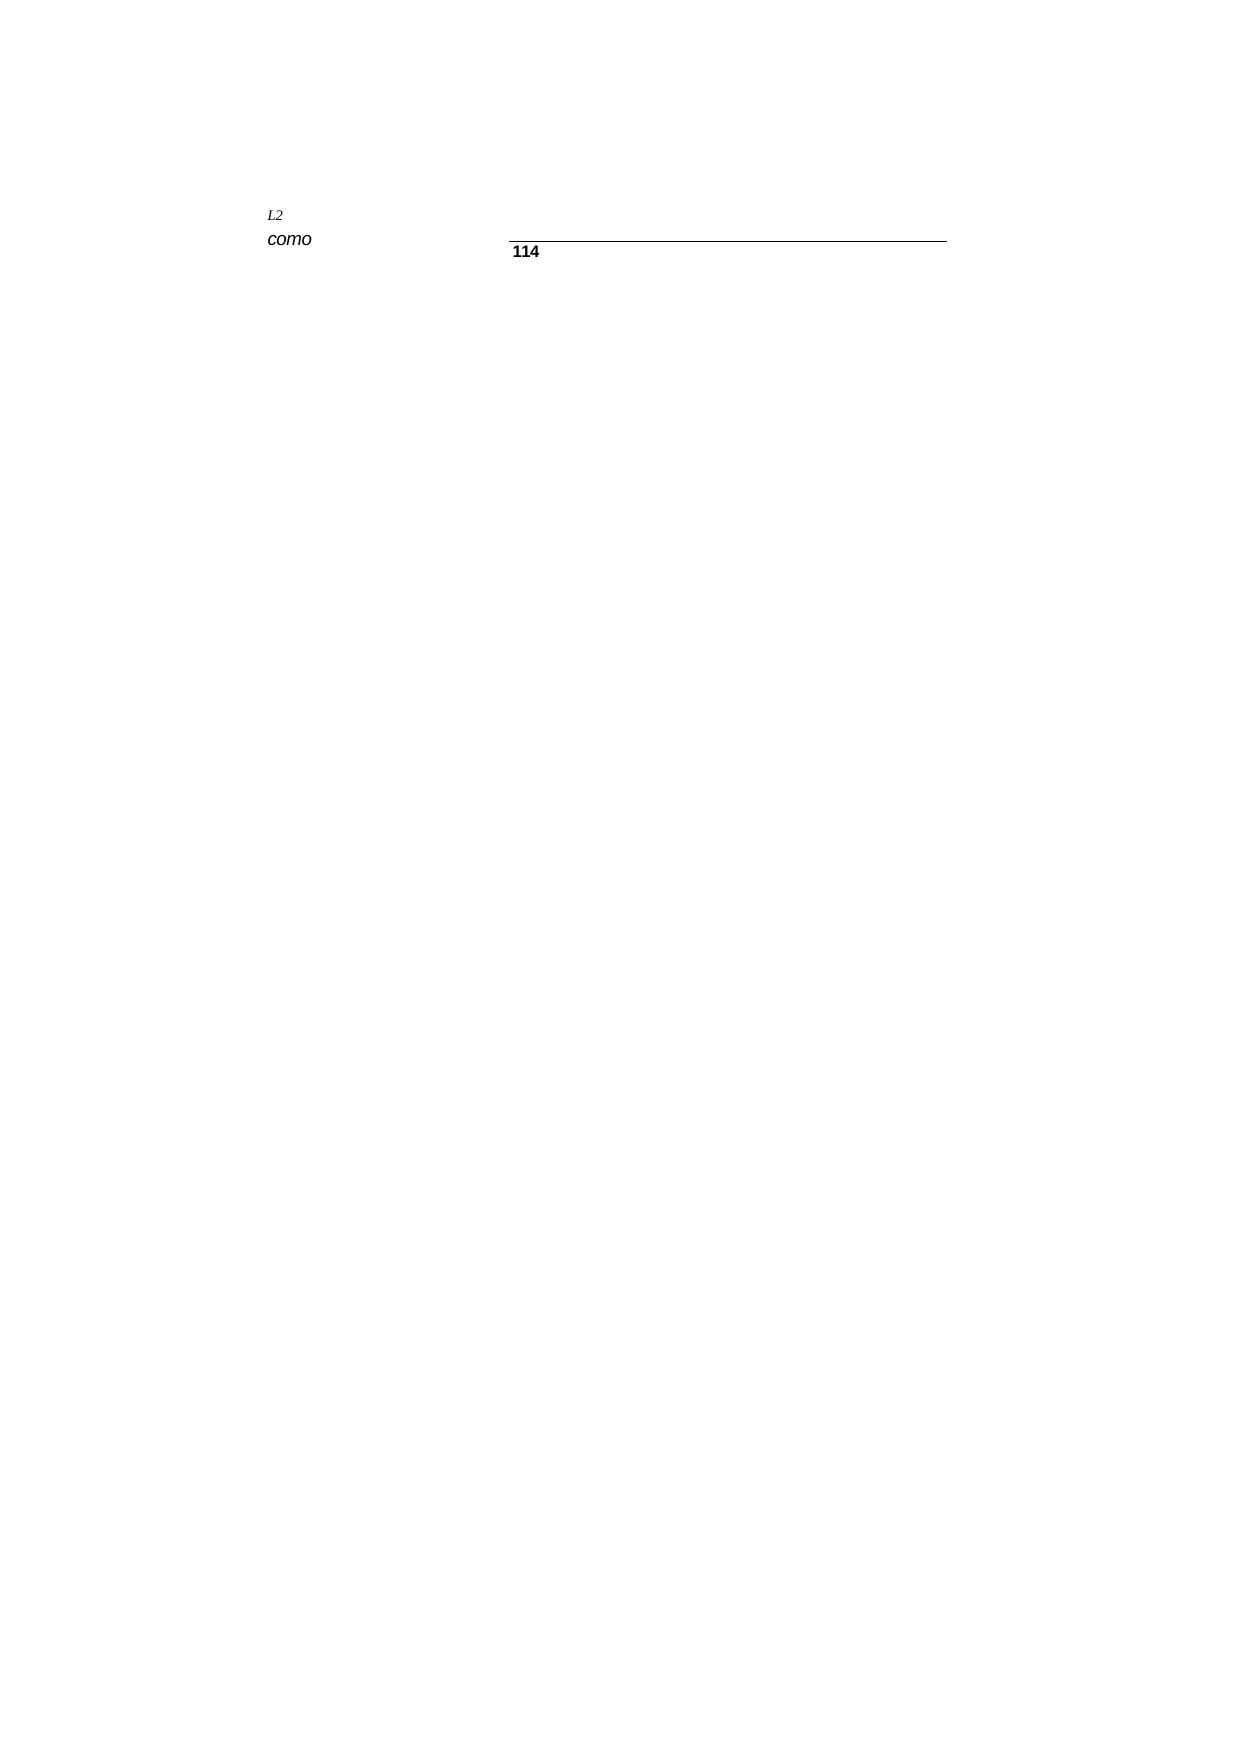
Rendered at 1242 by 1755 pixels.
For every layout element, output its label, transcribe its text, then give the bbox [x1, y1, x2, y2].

text 114 [512, 232, 1138, 261]
